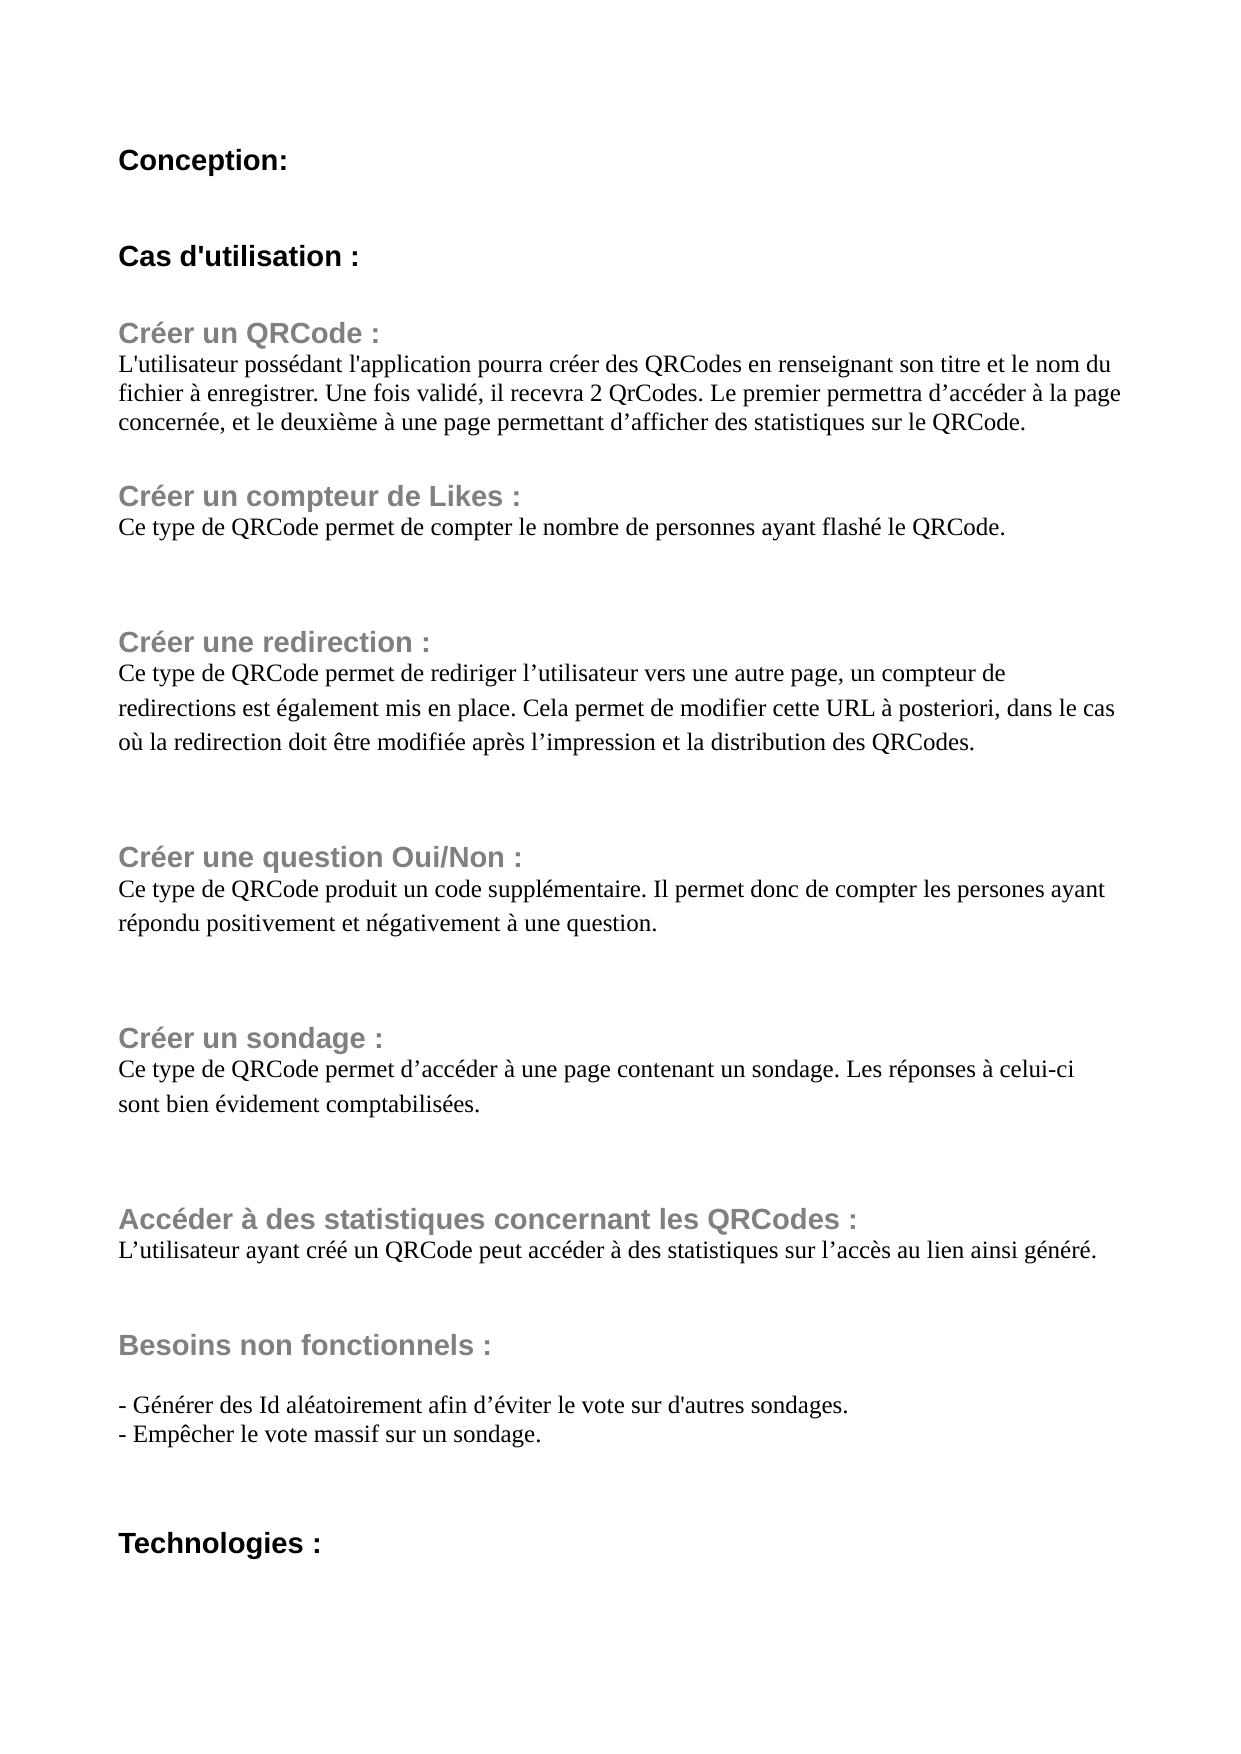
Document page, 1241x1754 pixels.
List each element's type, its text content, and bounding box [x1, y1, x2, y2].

text L'utilisateur possédant l'application pourra créer des QRCodes en renseignant son titre et le nom du fichier à enregistrer. Une fois validé, il recevra 2 QrCodes. Le premier permettra d’accéder à la page concernée, et le deuxième à une page permettant d’afficher des statistiques sur le QRCode. [118, 349, 1122, 435]
subtitle Technologies : [118, 1526, 1122, 1559]
subtitle Besoins non fonctionnels : [118, 1328, 1122, 1361]
text Ce type de QRCode permet d’accéder à une page contenant un sondage. Les réponses à celui-ci sont bien évidement comptabilisées. [118, 1054, 1122, 1118]
subtitle Créer une redirection : [118, 625, 1122, 658]
text L’utilisateur ayant créé un QRCode peut accéder à des statistiques sur l’accès au lien ainsi généré. [118, 1235, 1122, 1264]
text Ce type de QRCode permet de compter le nombre de personnes ayant flashé le QRCode. [118, 512, 1122, 541]
subtitle Créer une question Oui/Non : [118, 840, 1122, 874]
text Ce type de QRCode produit un code supplémentaire. Il permet donc de compter les persones ayant répondu positivement et négativement à une question. [118, 874, 1122, 937]
text - Générer des Id aléatoirement afin d’éviter le vote sur d'autres sondages. [118, 1390, 1122, 1419]
subtitle Créer un sondage : [118, 1021, 1122, 1054]
text Ce type de QRCode permet de rediriger l’utilisateur vers une autre page, un compteur de redirections est également mis en place. Cela permet de modifier cette URL à posteriori, dans le cas où la redirection doit être modifiée après l’impression et la distribution des QRCodes. [118, 658, 1122, 756]
subtitle Cas d'utilisation : [118, 239, 1122, 272]
subtitle Conception: [118, 143, 1122, 177]
text - Empêcher le vote massif sur un sondage. [118, 1419, 1122, 1447]
subtitle Créer un QRCode : [118, 316, 1122, 349]
subtitle Accéder à des statistiques concernant les QRCodes : [118, 1202, 1122, 1235]
subtitle Créer un compteur de Likes : [118, 479, 1122, 512]
